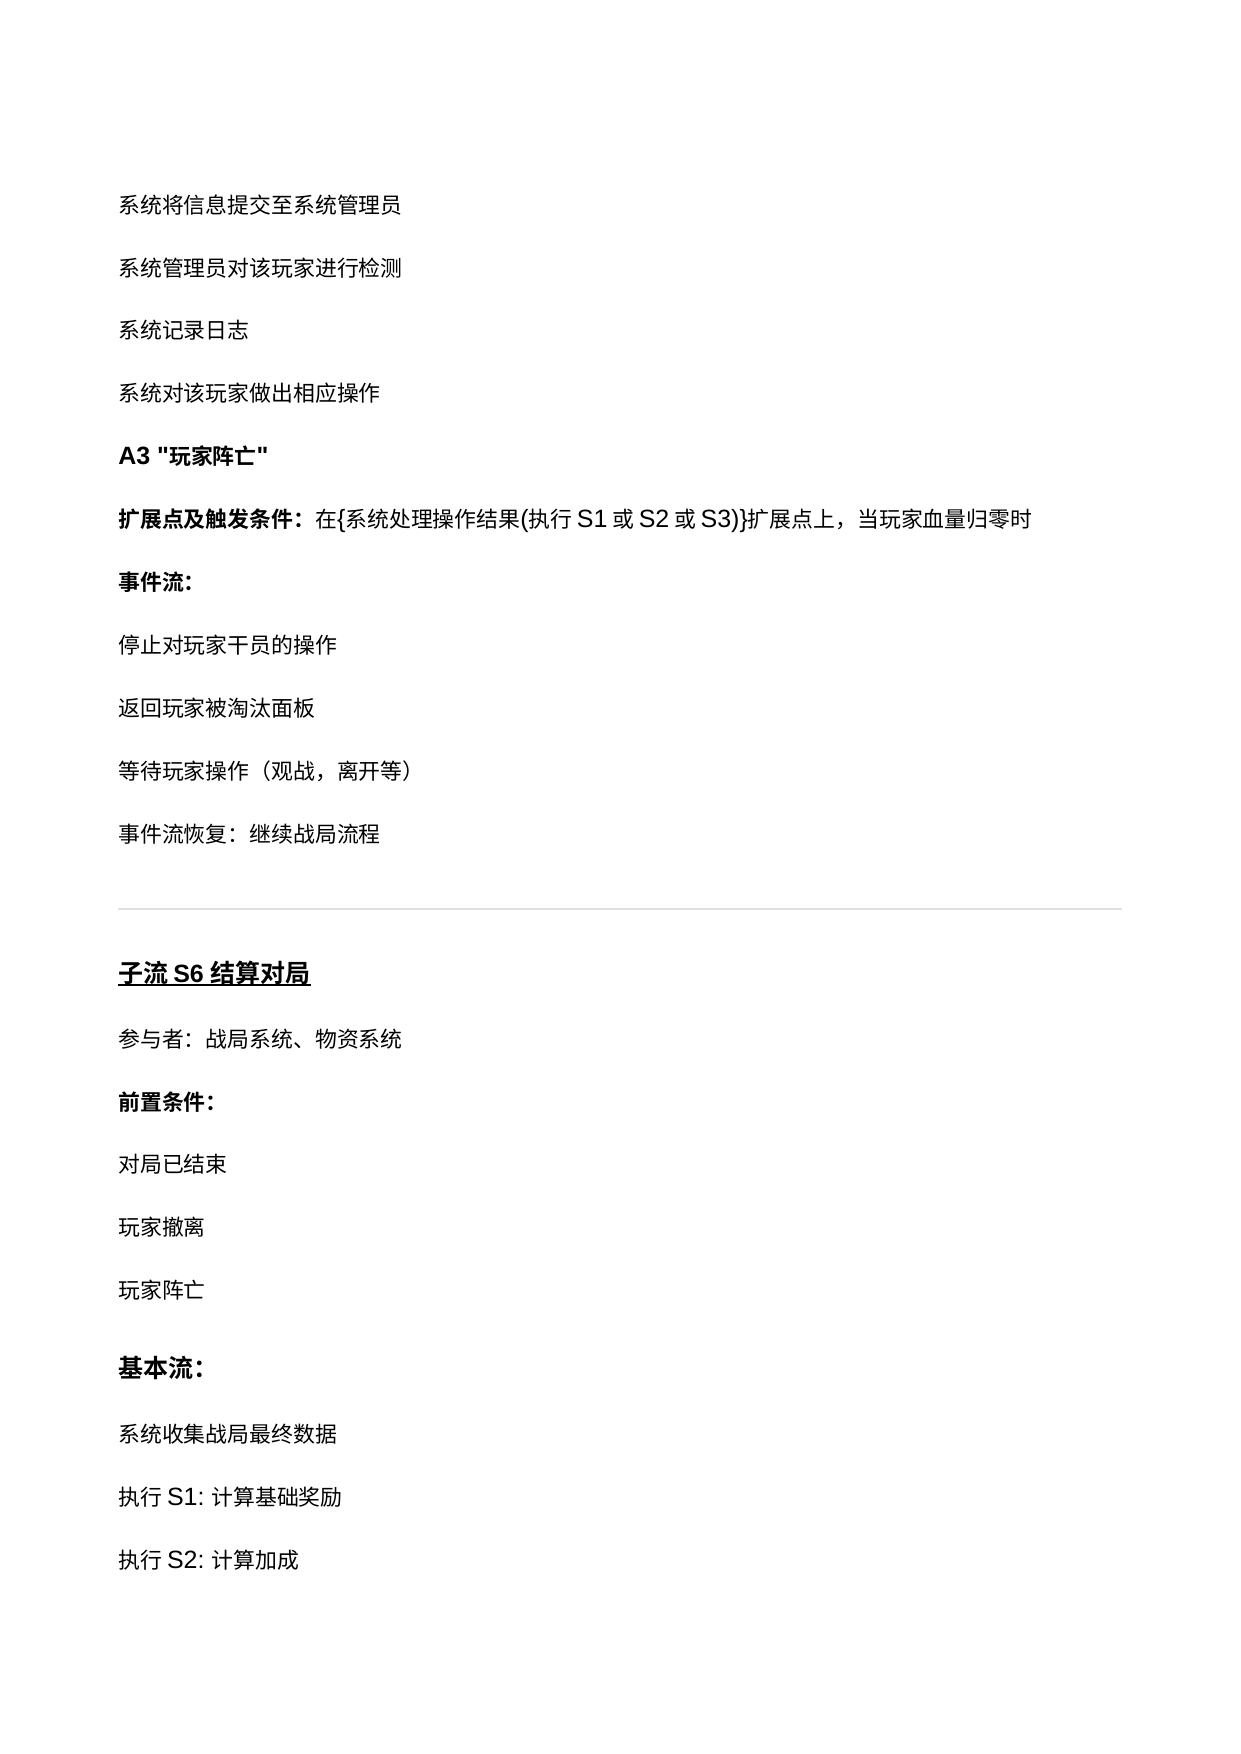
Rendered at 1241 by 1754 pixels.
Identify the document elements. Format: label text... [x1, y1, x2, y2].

text 等待玩家操作（观战，离开等） [118, 754, 1122, 786]
text 扩展点及触发条件：在{系统处理操作结果(执行S1或S2或S3)}扩展点上，当玩家血量归零时 [118, 502, 1122, 534]
text 系统收集战局最终数据 [118, 1417, 1122, 1449]
text 事件流恢复：继续战局流程 [118, 817, 1122, 848]
text 玩家阵亡 [118, 1273, 1122, 1305]
text A3 "玩家阵亡" [118, 439, 1122, 471]
text 参与者：战局系统、物资系统 [118, 1022, 1122, 1053]
text 玩家撤离 [118, 1210, 1122, 1242]
text 返回玩家被淘汰面板 [118, 691, 1122, 723]
text 系统对该玩家做出相应操作 [118, 376, 1122, 408]
text 对局已结束 [118, 1147, 1122, 1179]
text 事件流： [118, 565, 1122, 597]
subtitle 子流S6 结算对局 [118, 953, 1122, 989]
subtitle 基本流： [118, 1349, 1122, 1385]
text 系统管理员对该玩家进行检测 [118, 251, 1122, 282]
text 系统将信息提交至系统管理员 [118, 188, 1122, 219]
text 执行 S2: 计算加成 [118, 1543, 1122, 1575]
text 系统记录日志 [118, 313, 1122, 345]
text 前置条件： [118, 1084, 1122, 1116]
text 执行 S1: 计算基础奖励 [118, 1480, 1122, 1512]
text 停止对玩家干员的操作 [118, 628, 1122, 660]
